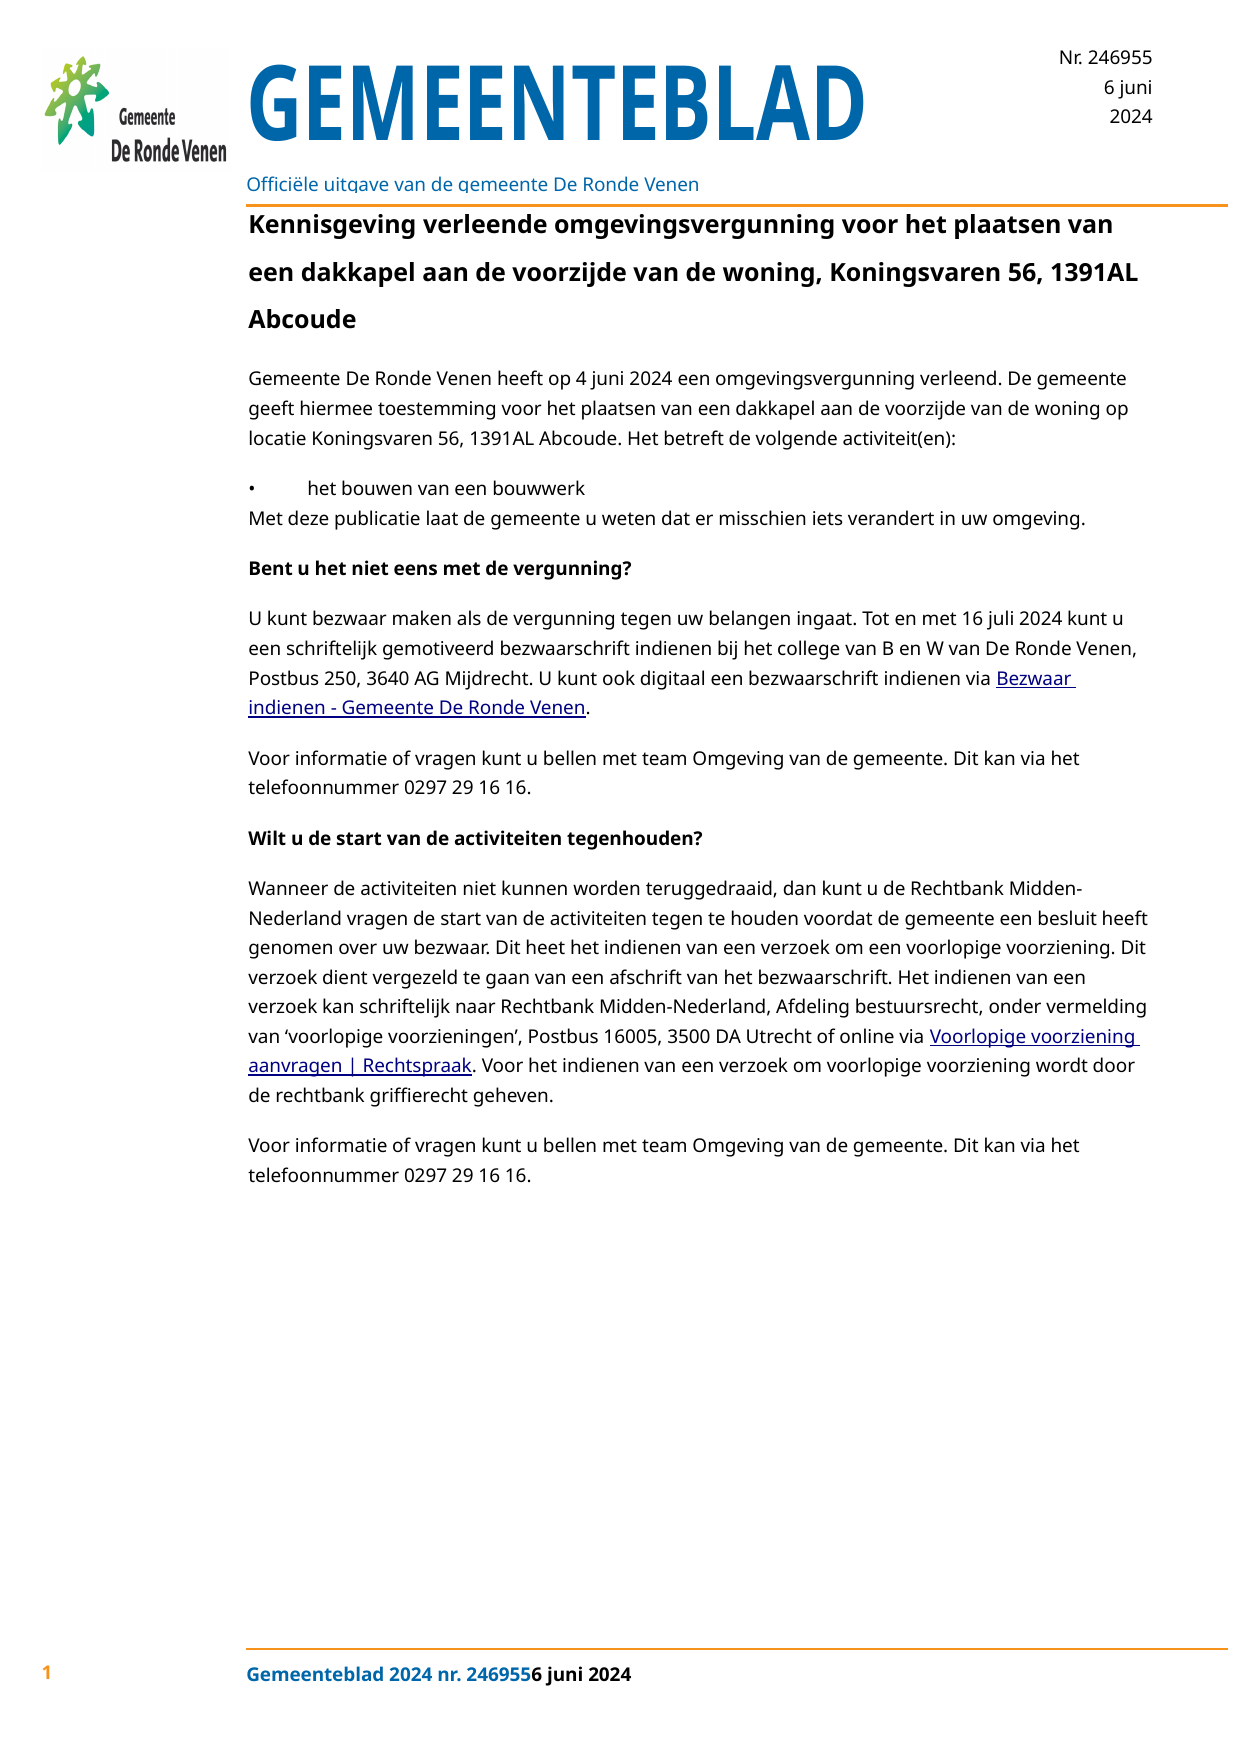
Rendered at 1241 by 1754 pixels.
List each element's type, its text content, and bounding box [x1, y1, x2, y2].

text Wilt u de start van de activiteiten tegenhouden? [248, 825, 1152, 850]
list het bouwen van een bouwwerk [248, 475, 1152, 501]
text Voor informatie of vragen kunt u bellen met team Omgeving van de gemeente. Dit kan via het telefoonnummer 0297 29 16 16. [248, 745, 1152, 800]
text Kennisgeving verleende omgevingsvergunning voor het plaatsen van een dakkapel aan de voorzijde van de woning, Koningsvaren 56, 1391AL Abcoude [248, 207, 1152, 336]
text Gemeente De Ronde Venen heeft op 4 juni 2024 een omgevingsvergunning verleend. De gemeente geeft hiermee toestemming voor het plaatsen van een dakkapel aan de voorzijde van de woning op locatie Koningsvaren 56, 1391AL Abcoude. Het betreft de volgende activiteit(en): [248, 366, 1152, 450]
text Wanneer de activiteiten niet kunnen worden teruggedraaid, dan kunt u de Rechtbank Midden-Nederland vragen de start van de activiteiten tegen te houden voordat de gemeente een besluit heeft genomen over uw bezwaar. Dit heet het indienen van een verzoek om een voorlopige voorziening. Dit verzoek dient vergezeld te gaan van een afschrift van het bezwaarschrift. Het indienen van een verzoek kan schriftelijk naar Rechtbank Midden-Nederland, Afdeling bestuursrecht, onder vermelding van ‘voorlopige voorzieningen’, Postbus 16005, 3500 DA Utrecht of online via Voorlopige voorziening aanvragen | Rechtspraak. Voor het indienen van een verzoek om voorlopige voorziening wordt door de rechtbank griffierecht geheven. [248, 875, 1152, 1108]
text Voor informatie of vragen kunt u bellen met team Omgeving van de gemeente. Dit kan via het telefoonnummer 0297 29 16 16. [248, 1133, 1152, 1188]
text U kunt bezwaar maken als de vergunning tegen uw belangen ingaat. Tot en met 16 juli 2024 kunt u een schriftelijk gemotiveerd bezwaarschrift indienen bij het college van B en W van De Ronde Venen, Postbus 250, 3640 AG Mijdrecht. U kunt ook digitaal een bezwaarschrift indienen via Bezwaar indienen - Gemeente De Ronde Venen. [248, 606, 1152, 720]
text Bent u het niet eens met de vergunning? [248, 555, 1152, 581]
text Met deze publicatie laat de gemeente u weten dat er misschien iets verandert in uw omgeving. [248, 505, 1152, 530]
picture [41, 47, 231, 172]
